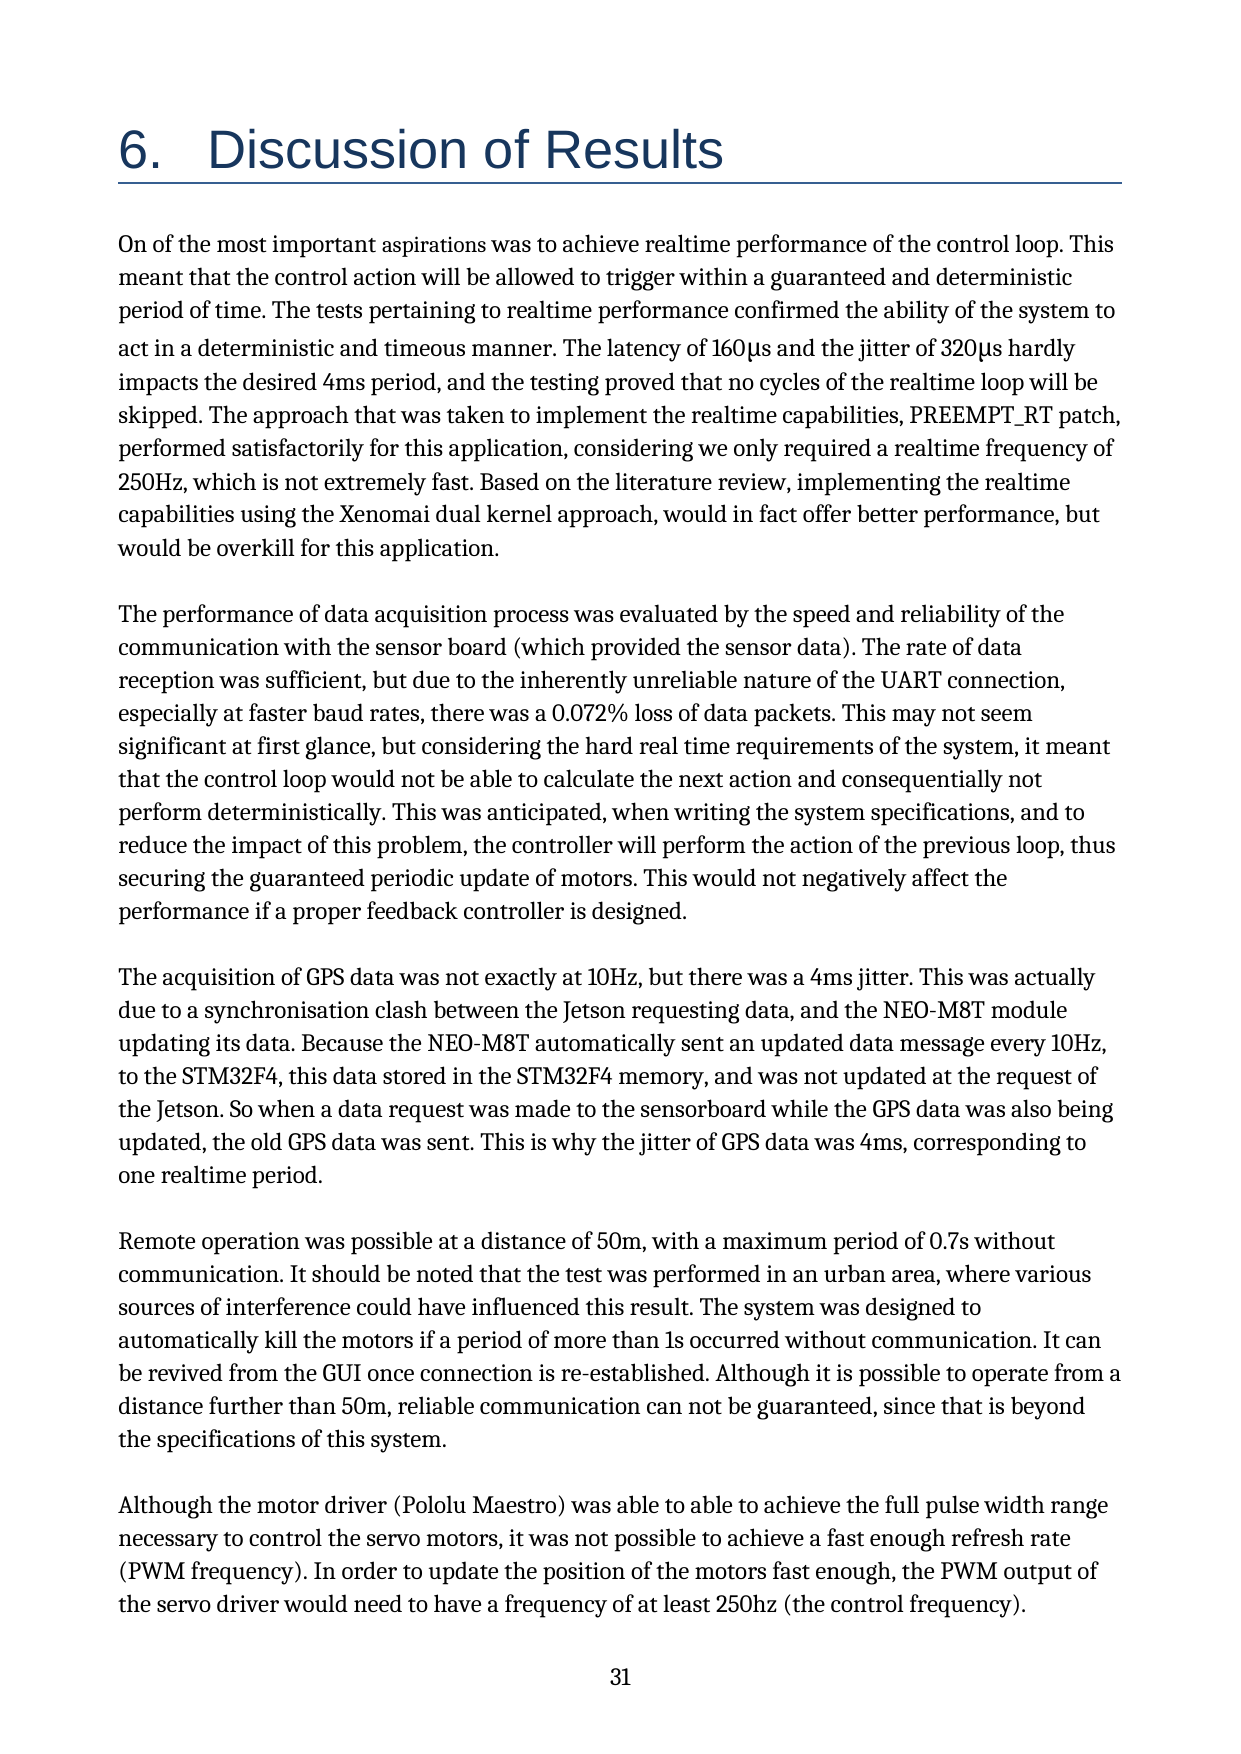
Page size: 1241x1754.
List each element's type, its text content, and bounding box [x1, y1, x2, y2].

text Although the motor driver (Pololu Maestro) was able to able to achieve the full pulse width range necessary to control the servo motors, it was not possible to achieve a fast enough refresh rate (PWM frequency). In order to update the position of the motors fast enough, the PWM output of the servo driver would need to have a frequency of at least 250hz (the control frequency). [118, 1491, 1122, 1619]
text On of the most important aspirations was to achieve realtime performance of the control loop. This meant that the control action will be allowed to trigger within a guaranteed and deterministic period of time. The tests pertaining to realtime performance confirmed the ability of the system to act in a deterministic and timeous manner. The latency of 160μs and the jitter of 320μs hardly impacts the desired 4ms period, and the testing proved that no cycles of the realtime loop will be skipped. The approach that was taken to implement the realtime capabilities, PREEMPT_RT patch, performed satisfactorily for this application, considering we only required a realtime frequency of 250Hz, which is not extremely fast. Based on the literature review, implementing the realtime capabilities using the Xenomai dual kernel approach, would in fact offer better performance, but would be overkill for this application. [118, 230, 1122, 562]
subtitle Discussion of Results [118, 118, 1122, 182]
text The acquisition of GPS data was not exactly at 10Hz, but there was a 4ms jitter. This was actually due to a synchronisation clash between the Jetson requesting data, and the NEO-M8T module updating its data. Because the NEO-M8T automatically sent an updated data message every 10Hz, to the STM32F4, this data stored in the STM32F4 memory, and was not updated at the request of the Jetson. So when a data request was made to the sensorboard while the GPS data was also being updated, the old GPS data was sent. This is why the jitter of GPS data was 4ms, corresponding to one realtime period. [118, 963, 1122, 1189]
text The performance of data acquisition process was evaluated by the speed and reliability of the communication with the sensor board (which provided the sensor data). The rate of data reception was sufficient, but due to the inherently unreliable nature of the UART connection, especially at faster baud rates, there was a 0.072% loss of data packets. This may not seem significant at first glance, but considering the hard real time requirements of the system, it meant that the control loop would not be able to calculate the next action and consequentially not perform deterministically. This was anticipated, when writing the system specifications, and to reduce the impact of this problem, the controller will perform the action of the previous loop, thus securing the guaranteed periodic update of motors. This would not negatively affect the performance if a proper feedback controller is designed. [118, 599, 1122, 925]
text Remote operation was possible at a distance of 50m, with a maximum period of 0.7s without communication. It should be noted that the test was performed in an urban area, where various sources of interference could have influenced this result. The system was designed to automatically kill the motors if a period of more than 1s occurred without communication. It can be revived from the GUI once connection is re-established. Although it is possible to operate from a distance further than 50m, reliable communication can not be guaranteed, since that is beyond the specifications of this system. [118, 1227, 1122, 1454]
